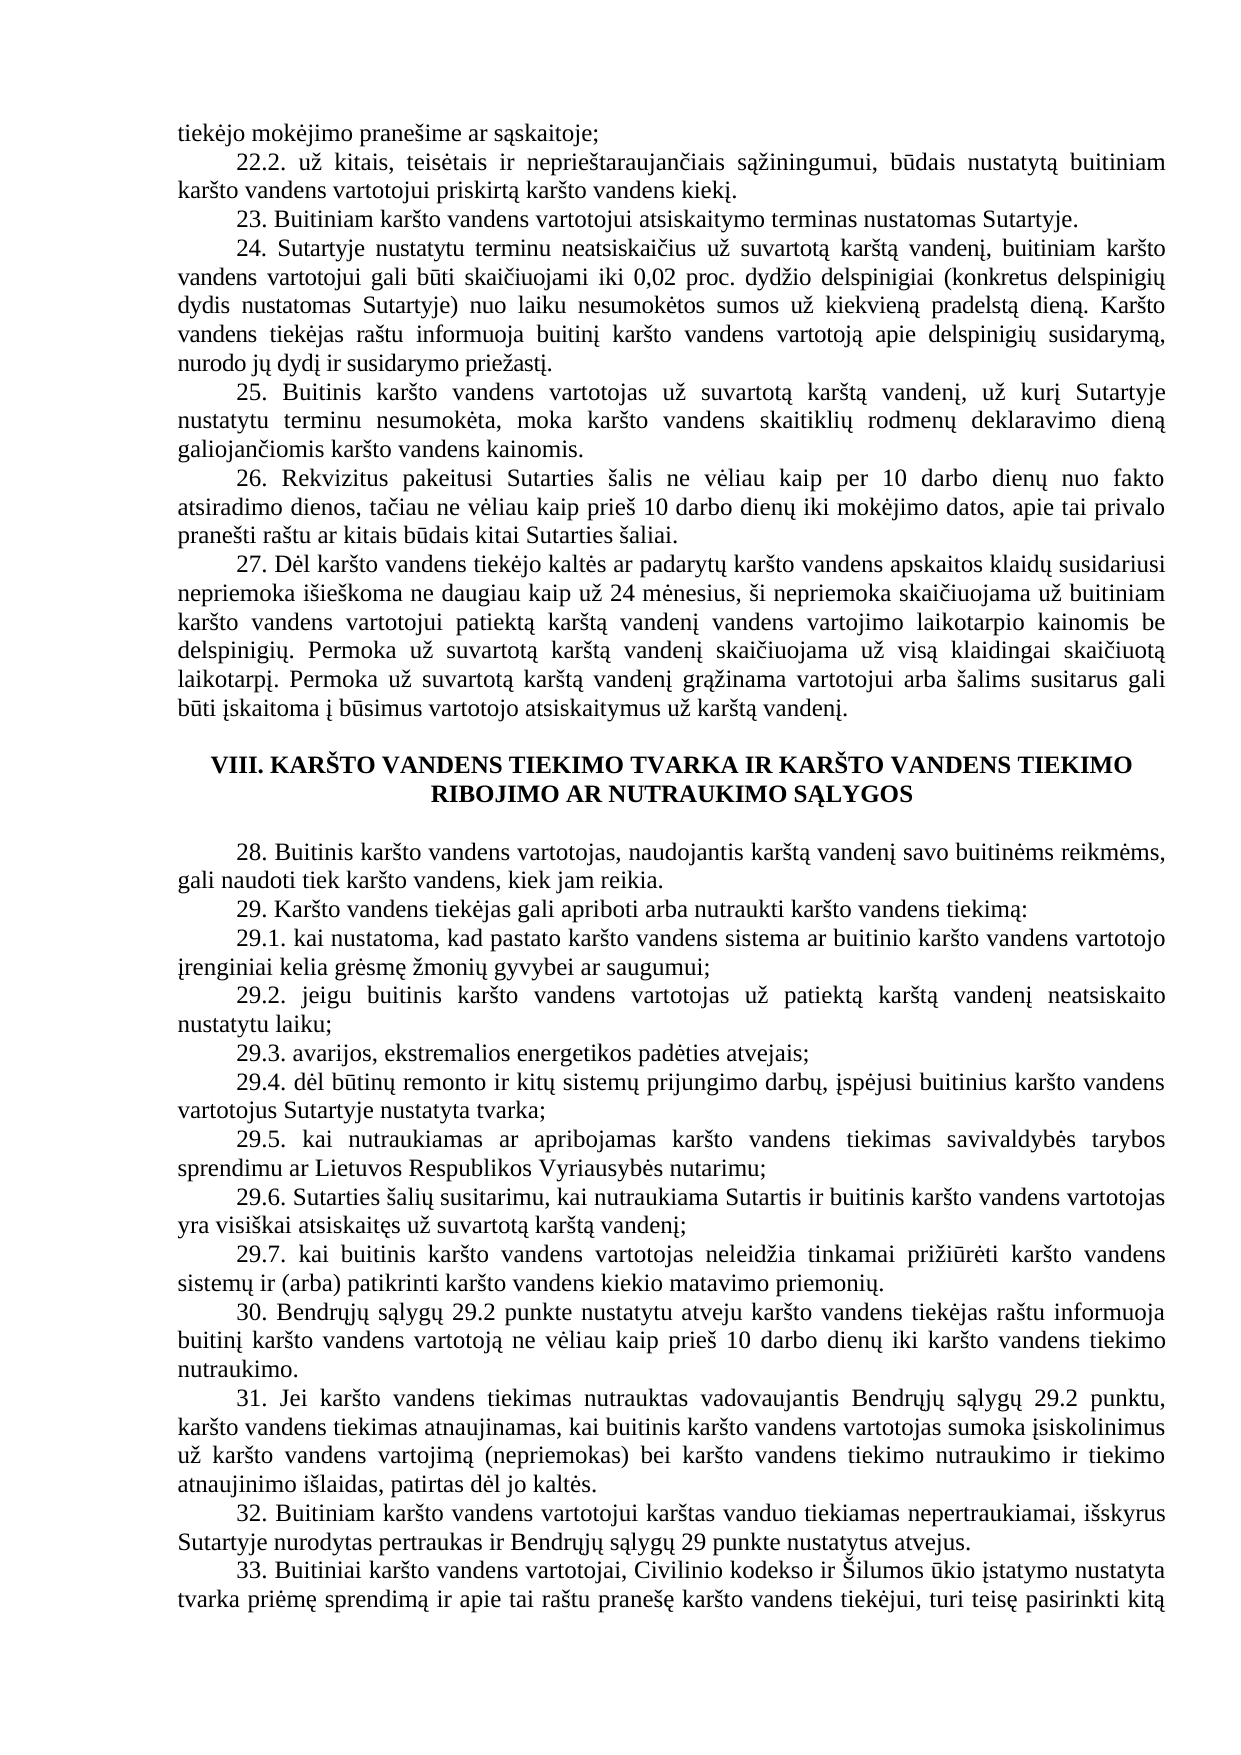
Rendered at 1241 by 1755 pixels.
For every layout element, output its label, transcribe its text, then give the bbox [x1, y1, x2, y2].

text 26. Rekvizitus pakeitusi Sutarties šalis ne vėliau kaip per 10 darbo dienų nuo fakto atsiradimo dienos, tačiau ne vėliau kaip prieš 10 darbo dienų iki mokėjimo datos, apie tai privalo pranešti raštu ar kitais būdais kitai Sutarties šaliai. [177, 463, 1166, 549]
text VIII. KARŠTO VANDENS tiekimo tvarka ir KARŠTO VANDENS tiekimo ribojimo ar nutraukimo sąlygos [177, 751, 1166, 808]
text 29. Karšto vandens tiekėjas gali apriboti arba nutraukti karšto vandens tiekimą: [177, 894, 1166, 923]
text 28. Buitinis karšto vandens vartotojas, naudojantis karštą vandenį savo buitinėms reikmėms, gali naudoti tiek karšto vandens, kiek jam reikia. [177, 837, 1166, 894]
text 25. Buitinis karšto vandens vartotojas už suvartotą karštą vandenį, už kurį Sutartyje nustatytu terminu nesumokėta, moka karšto vandens skaitiklių rodmenų deklaravimo dieną galiojančiomis karšto vandens kainomis. [177, 377, 1166, 463]
text 29.2. jeigu buitinis karšto vandens vartotojas už patiektą karštą vandenį neatsiskaito nustatytu laiku; [177, 981, 1166, 1038]
text 29.3. avarijos, ekstremalios energetikos padėties atvejais; [177, 1038, 1166, 1067]
text 31. Jei karšto vandens tiekimas nutrauktas vadovaujantis Bendrųjų sąlygų 29.2 punktu, karšto vandens tiekimas atnaujinamas, kai buitinis karšto vandens vartotojas sumoka įsiskolinimus už karšto vandens vartojimą (nepriemokas) bei karšto vandens tiekimo nutraukimo ir tiekimo atnaujinimo išlaidas, patirtas dėl jo kaltės. [177, 1383, 1166, 1498]
text 29.7. kai buitinis karšto vandens vartotojas neleidžia tinkamai prižiūrėti karšto vandens sistemų ir (arba) patikrinti karšto vandens kiekio matavimo priemonių. [177, 1239, 1166, 1297]
text 29.5. kai nutraukiamas ar apribojamas karšto vandens tiekimas savivaldybės tarybos sprendimu ar Lietuvos Respublikos Vyriausybės nutarimu; [177, 1124, 1166, 1182]
text 33. Buitiniai karšto vandens vartotojai, Civilinio kodekso ir Šilumos ūkio įstatymo nustatyta tvarka priėmę sprendimą ir apie tai raštu pranešę karšto vandens tiekėjui, turi teisę pasirinkti kitą [177, 1556, 1166, 1613]
text 22.2. už kitais, teisėtais ir neprieštaraujančiais sąžiningumui, būdais nustatytą buitiniam karšto vandens vartotojui priskirtą karšto vandens kiekį. [177, 147, 1166, 204]
text 29.4. dėl būtinų remonto ir kitų sistemų prijungimo darbų, įspėjusi buitinius karšto vandens vartotojus Sutartyje nustatyta tvarka; [177, 1067, 1166, 1124]
text tiekėjo mokėjimo pranešime ar sąskaitoje; [177, 118, 1166, 147]
text 30. Bendrųjų sąlygų 29.2 punkte nustatytu atveju karšto vandens tiekėjas raštu informuoja buitinį karšto vandens vartotoją ne vėliau kaip prieš 10 darbo dienų iki karšto vandens tiekimo nutraukimo. [177, 1297, 1166, 1383]
text 32. Buitiniam karšto vandens vartotojui karštas vanduo tiekiamas nepertraukiamai, išskyrus Sutartyje nurodytas pertraukas ir Bendrųjų sąlygų 29 punkte nustatytus atvejus. [177, 1498, 1166, 1556]
text 27. Dėl karšto vandens tiekėjo kaltės ar padarytų karšto vandens apskaitos klaidų susidariusi nepriemoka išieškoma ne daugiau kaip už 24 mėnesius, ši nepriemoka skaičiuojama už buitiniam karšto vandens vartotojui patiektą karštą vandenį vandens vartojimo laikotarpio kainomis be delspinigių. Permoka už suvartotą karštą vandenį skaičiuojama už visą klaidingai skaičiuotą laikotarpį. Permoka už suvartotą karštą vandenį grąžinama vartotojui arba šalims susitarus gali būti įskaitoma į būsimus vartotojo atsiskaitymus už karštą vandenį. [177, 549, 1166, 722]
text 29.6. Sutarties šalių susitarimu, kai nutraukiama Sutartis ir buitinis karšto vandens vartotojas yra visiškai atsiskaitęs už suvartotą karštą vandenį; [177, 1182, 1166, 1239]
text 24. Sutartyje nustatytu terminu neatsiskaičius už suvartotą karštą vandenį, buitiniam karšto vandens vartotojui gali būti skaičiuojami iki 0,02 proc. dydžio delspinigiai (konkretus delspinigių dydis nustatomas Sutartyje) nuo laiku nesumokėtos sumos už kiekvieną pradelstą dieną. Karšto vandens tiekėjas raštu informuoja buitinį karšto vandens vartotoją apie delspinigių susidarymą, nurodo jų dydį ir susidarymo priežastį. [177, 233, 1166, 377]
text 29.1. kai nustatoma, kad pastato karšto vandens sistema ar buitinio karšto vandens vartotojo įrenginiai kelia grėsmę žmonių gyvybei ar saugumui; [177, 923, 1166, 981]
text 23. Buitiniam karšto vandens vartotojui atsiskaitymo terminas nustatomas Sutartyje. [177, 204, 1166, 233]
